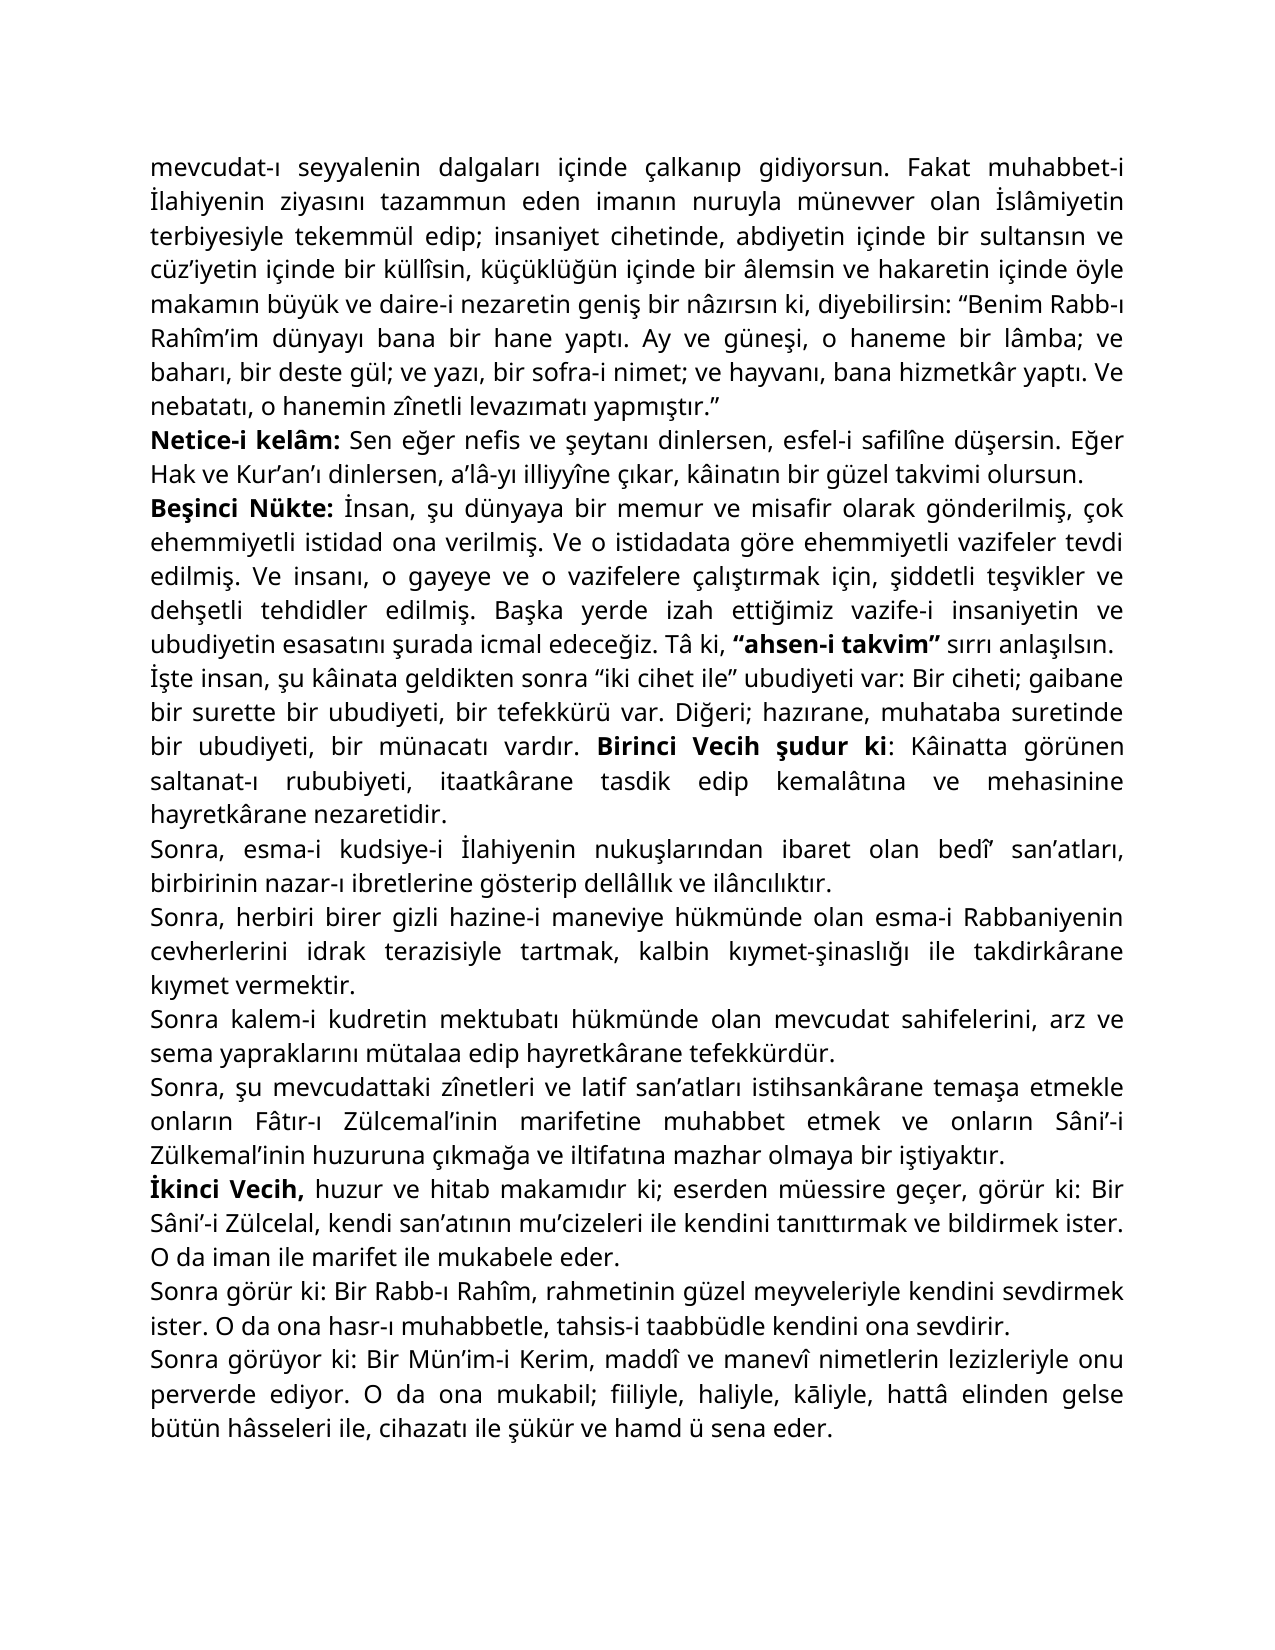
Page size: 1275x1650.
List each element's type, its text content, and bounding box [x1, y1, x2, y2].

text mevcudat-ı seyyalenin dalgaları içinde çalkanıp gidiyorsun. Fakat muhabbet-i İlahiyenin ziyasını tazammun eden imanın nuruyla münevver olan İslâmiyetin terbiyesiyle tekemmül edip; insaniyet cihetinde, abdiyetin içinde bir sultansın ve cüz’iyetin içinde bir küllîsin, küçüklüğün içinde bir âlemsin ve hakaretin içinde öyle makamın büyük ve daire-i nezaretin geniş bir nâzırsın ki, diyebilirsin: “Benim Rabb-ı Rahîm’im dünyayı bana bir hane yaptı. Ay ve güneşi, o haneme bir lâmba; ve baharı, bir deste gül; ve yazı, bir sofra-i nimet; ve hayvanı, bana hizmetkâr yaptı. Ve nebatatı, o hanemin zînetli levazımatı yapmıştır.” [150, 150, 1125, 422]
text Beşinci Nükte: İnsan, şu dünyaya bir memur ve misafir olarak gönderilmiş, çok ehemmiyetli istidad ona verilmiş. Ve o istidadata göre ehemmiyetli vazifeler tevdi edilmiş. Ve insanı, o gayeye ve o vazifelere çalıştırmak için, şiddetli teşvikler ve dehşetli tehdidler edilmiş. Başka yerde izah ettiğimiz vazife-i insaniyetin ve ubudiyetin esasatını şurada icmal edeceğiz. Tâ ki, “ahsen-i takvim” sırrı anlaşılsın. [150, 491, 1125, 661]
text Sonra, şu mevcudattaki zînetleri ve latif san’atları istihsankârane temaşa etmekle onların Fâtır-ı Zülcemal’inin marifetine muhabbet etmek ve onların Sâni’-i Zülkemal’inin huzuruna çıkmağa ve iltifatına mazhar olmaya bir iştiyaktır. [150, 1070, 1125, 1172]
text İşte insan, şu kâinata geldikten sonra “iki cihet ile” ubudiyeti var: Bir ciheti; gaibane bir surette bir ubudiyeti, bir tefekkürü var. Diğeri; hazırane, muhataba suretinde bir ubudiyeti, bir münacatı vardır. Birinci Vecih şudur ki: Kâinatta görünen saltanat-ı rububiyeti, itaatkârane tasdik edip kemalâtına ve mehasinine hayretkârane nezaretidir. [150, 661, 1125, 831]
text İkinci Vecih, huzur ve hitab makamıdır ki; eserden müessire geçer, görür ki: Bir Sâni’-i Zülcelal, kendi san’atının mu’cizeleri ile kendini tanıttırmak ve bildirmek ister. O da iman ile marifet ile mukabele eder. [150, 1172, 1125, 1274]
text Sonra kalem-i kudretin mektubatı hükmünde olan mevcudat sahifelerini, arz ve sema yapraklarını mütalaa edip hayretkârane tefekkürdür. [150, 1002, 1125, 1070]
text Netice-i kelâm: Sen eğer nefis ve şeytanı dinlersen, esfel-i safilîne düşersin. Eğer Hak ve Kur’an’ı dinlersen, a’lâ-yı illiyyîne çıkar, kâinatın bir güzel takvimi olursun. [150, 422, 1125, 491]
text Sonra, esma-i kudsiye-i İlahiyenin nukuşlarından ibaret olan bedî’ san’atları, birbirinin nazar-ı ibretlerine gösterip dellâllık ve ilâncılıktır. [150, 831, 1125, 899]
text Sonra, herbiri birer gizli hazine-i maneviye hükmünde olan esma-i Rabbaniyenin cevherlerini idrak terazisiyle tartmak, kalbin kıymet-şinaslığı ile takdirkârane kıymet vermektir. [150, 899, 1125, 1002]
text Sonra görür ki: Bir Rabb-ı Rahîm, rahmetinin güzel meyveleriyle kendini sevdirmek ister. O da ona hasr-ı muhabbetle, tahsis-i taabbüdle kendini ona sevdirir. [150, 1274, 1125, 1342]
text Sonra görüyor ki: Bir Mün’im-i Kerim, maddî ve manevî nimetlerin lezizleriyle onu perverde ediyor. O da ona mukabil; fiiliyle, haliyle, kāliyle, hattâ elinden gelse bütün hâsseleri ile, cihazatı ile şükür ve hamd ü sena eder. [150, 1342, 1125, 1444]
